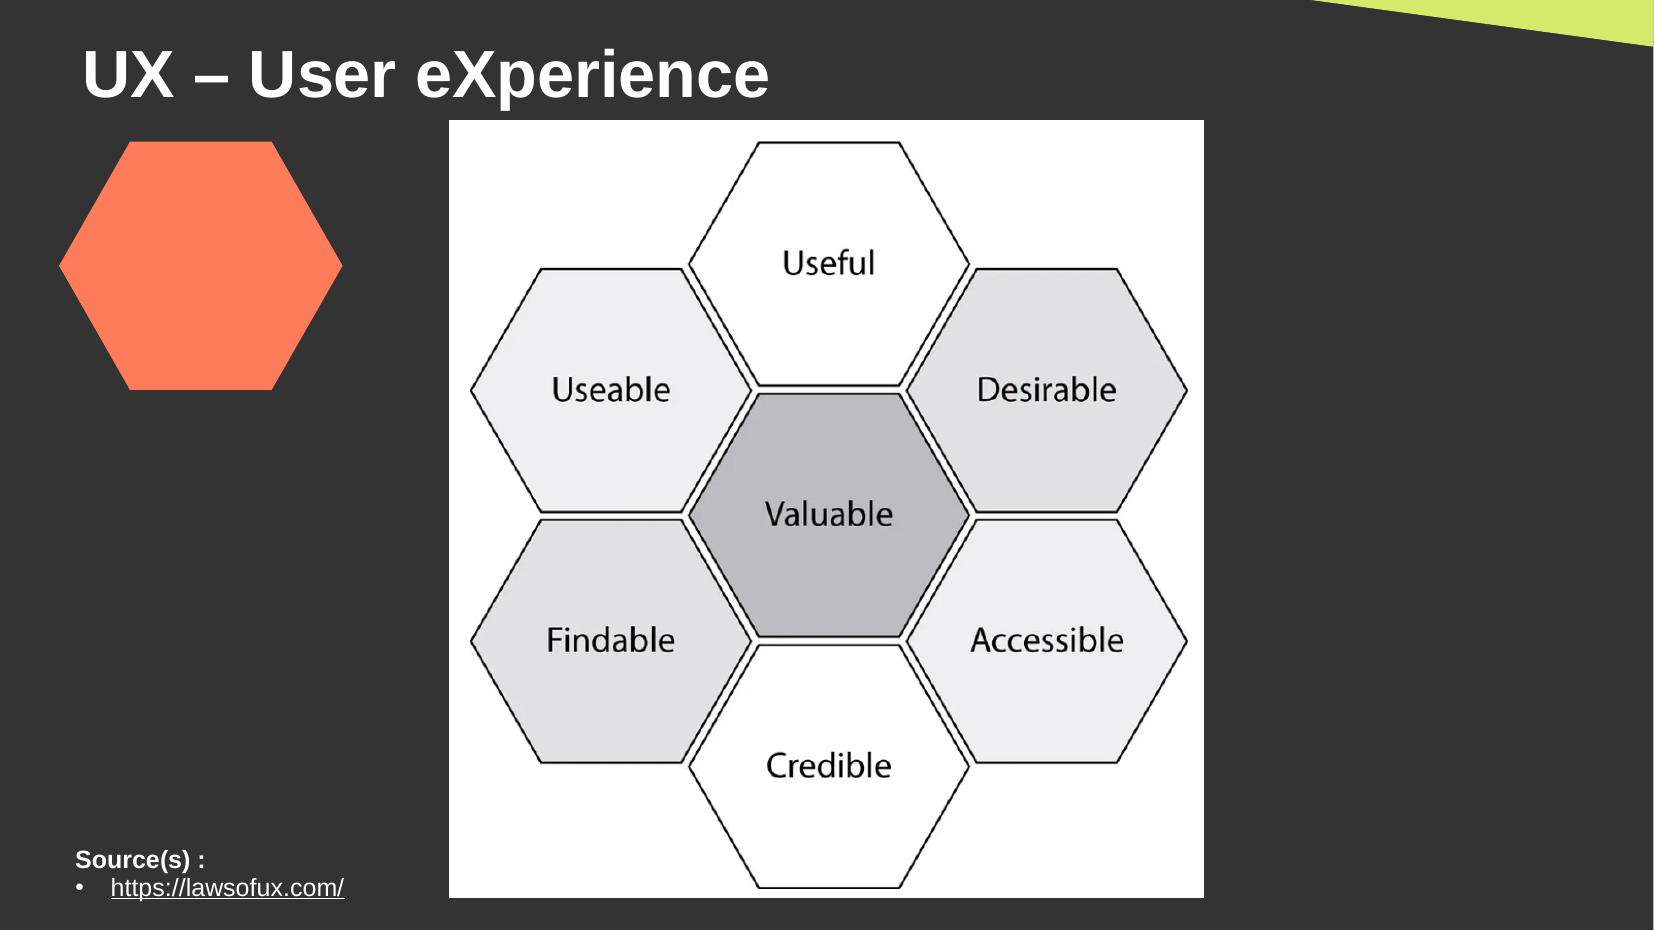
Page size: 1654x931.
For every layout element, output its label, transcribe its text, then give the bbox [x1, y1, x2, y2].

picture [449, 120, 1204, 898]
title UX – User eXperience [82, 37, 1571, 114]
text_box [59, 141, 343, 390]
text_box Source(s) : https://lawsofux.com/ [60, 838, 1546, 931]
text_box [1311, 0, 1654, 47]
